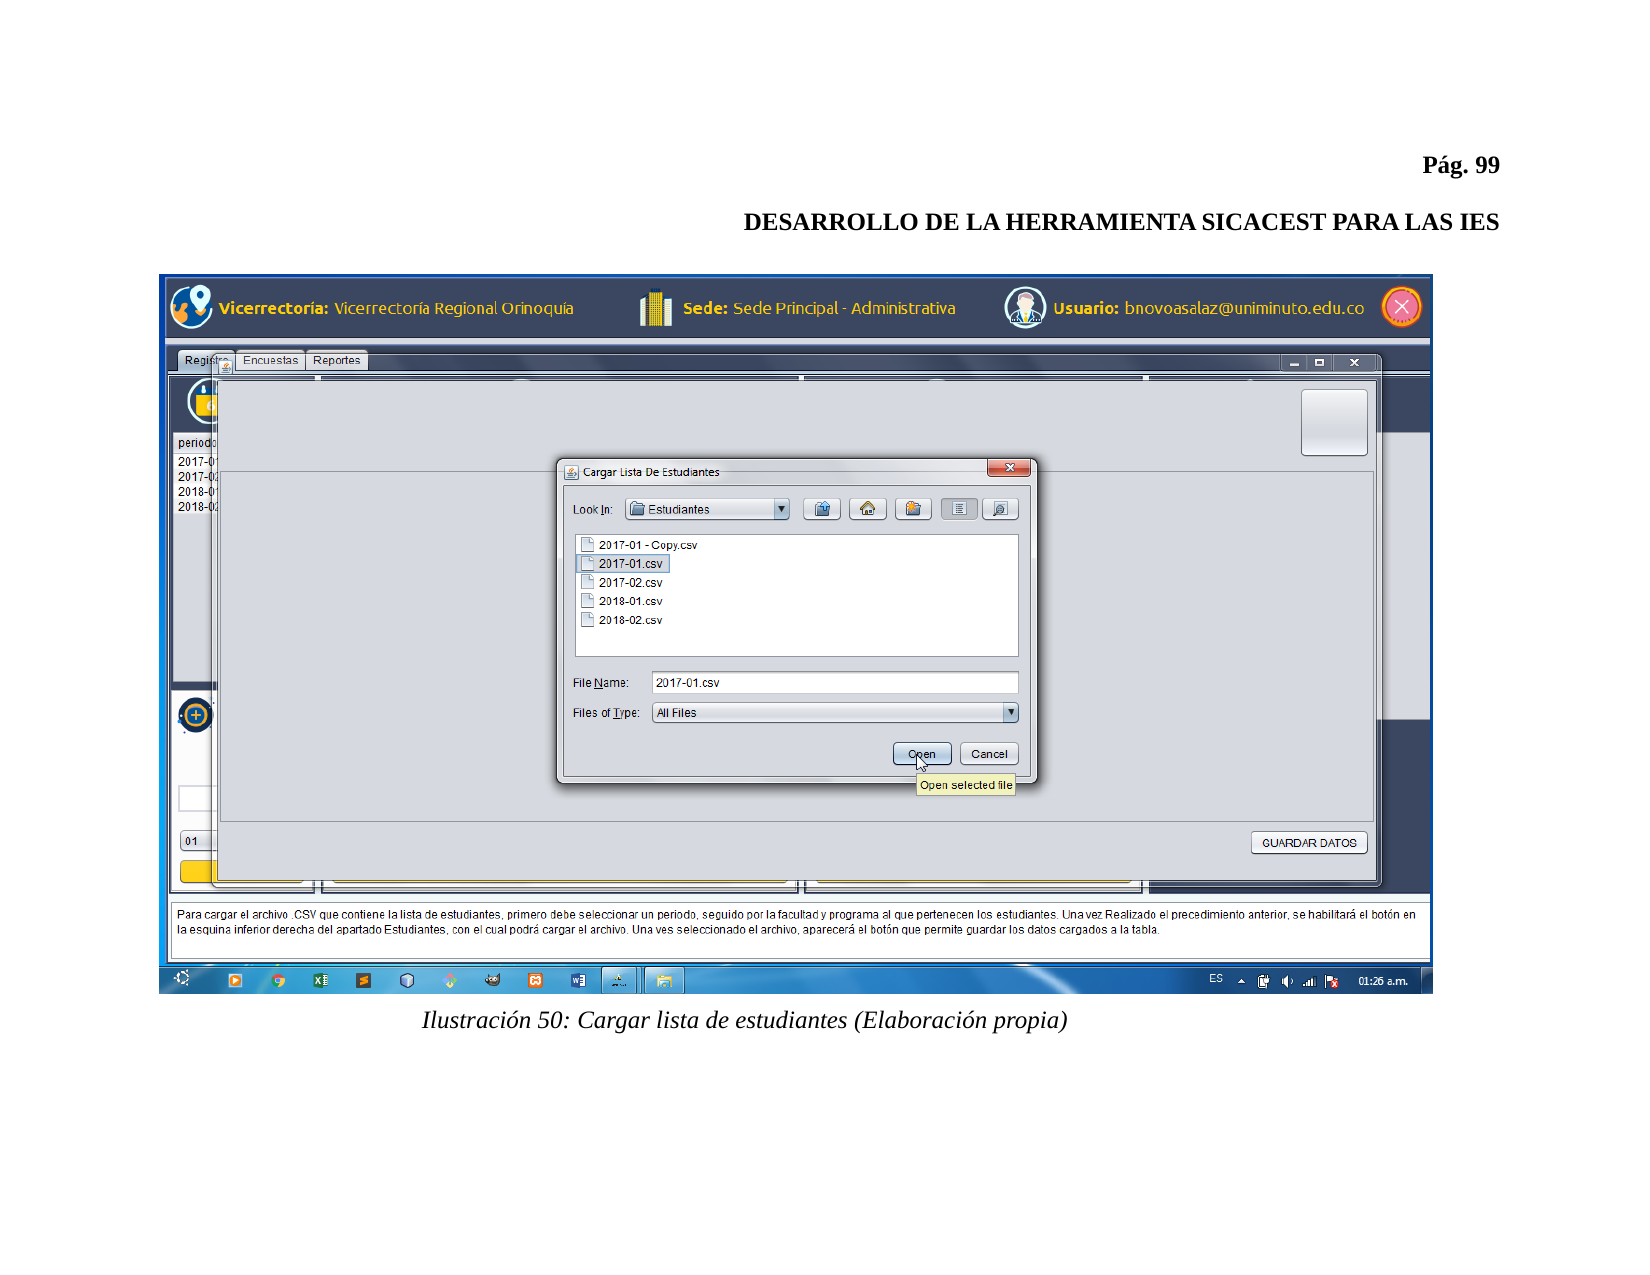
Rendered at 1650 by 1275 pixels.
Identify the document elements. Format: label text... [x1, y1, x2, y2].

text Ilustración 50: Cargar lista de estudiantes (Elaboración propia) [159, 1006, 1333, 1034]
picture [159, 274, 1433, 994]
